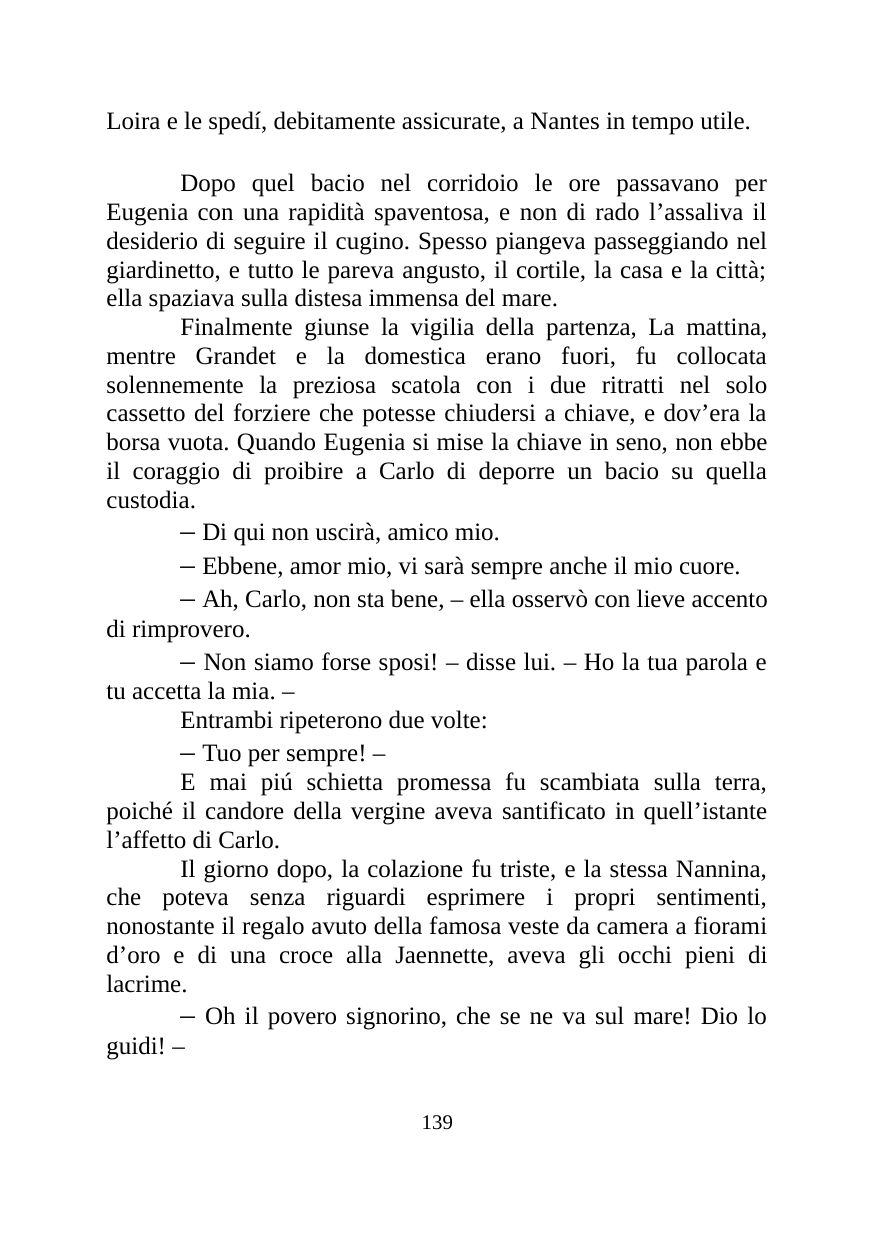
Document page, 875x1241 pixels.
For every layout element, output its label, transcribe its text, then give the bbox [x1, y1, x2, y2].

text Finalmente giunse la vigilia della partenza, La mattina, mentre Grandet e la domestica erano fuori, fu collocata solennemente la preziosa scatola con i due ritratti nel solo cassetto del forziere che potesse chiudersi a chiave, e dov’era la borsa vuota. Quando Eugenia si mise la chiave in seno, non ebbe il coraggio di proibire a Carlo di deporre un bacio su quella custodia. [106, 312, 768, 513]
text Il giorno dopo, la colazione fu triste, e la stessa Nannina, che poteva senza riguardi esprimere i propri sentimenti, nonostante il regalo avuto della famosa veste da camera a fiorami d’oro e di una croce alla Jaennette, aveva gli occhi pieni di lacrime. [106, 854, 768, 997]
text – Oh il povero signorino, che se ne va sul mare! Dio lo guidi! – [106, 997, 768, 1060]
text E mai piú schietta promessa fu scambiata sulla terra, poiché il candore della vergine aveva santificato in quell’istante l’affetto di Carlo. [106, 767, 768, 854]
text – Di qui non uscirà, amico mio. [106, 513, 768, 547]
text Entrambi ripeterono due volte: [106, 705, 768, 734]
text – Tuo per sempre! – [106, 734, 768, 767]
text – Ah, Carlo, non sta bene, – ella osservò con lieve accento di rimprovero. [106, 581, 768, 643]
text Loira e le spedí, debitamente assicurate, a Nantes in tempo utile. [106, 106, 768, 135]
text Dopo quel bacio nel corridoio le ore passavano per Eugenia con una rapidità spaventosa, e non di rado l’assaliva il desiderio di seguire il cugino. Spesso piangeva passeggiando nel giardinetto, e tutto le pareva angusto, il cortile, la casa e la città; ella spaziava sulla distesa immensa del mare. [106, 168, 768, 312]
text – Non siamo forse sposi! – disse lui. – Ho la tua parola e tu accetta la mia. – [106, 643, 768, 705]
text – Ebbene, amor mio, vi sarà sempre anche il mio cuore. [106, 547, 768, 581]
